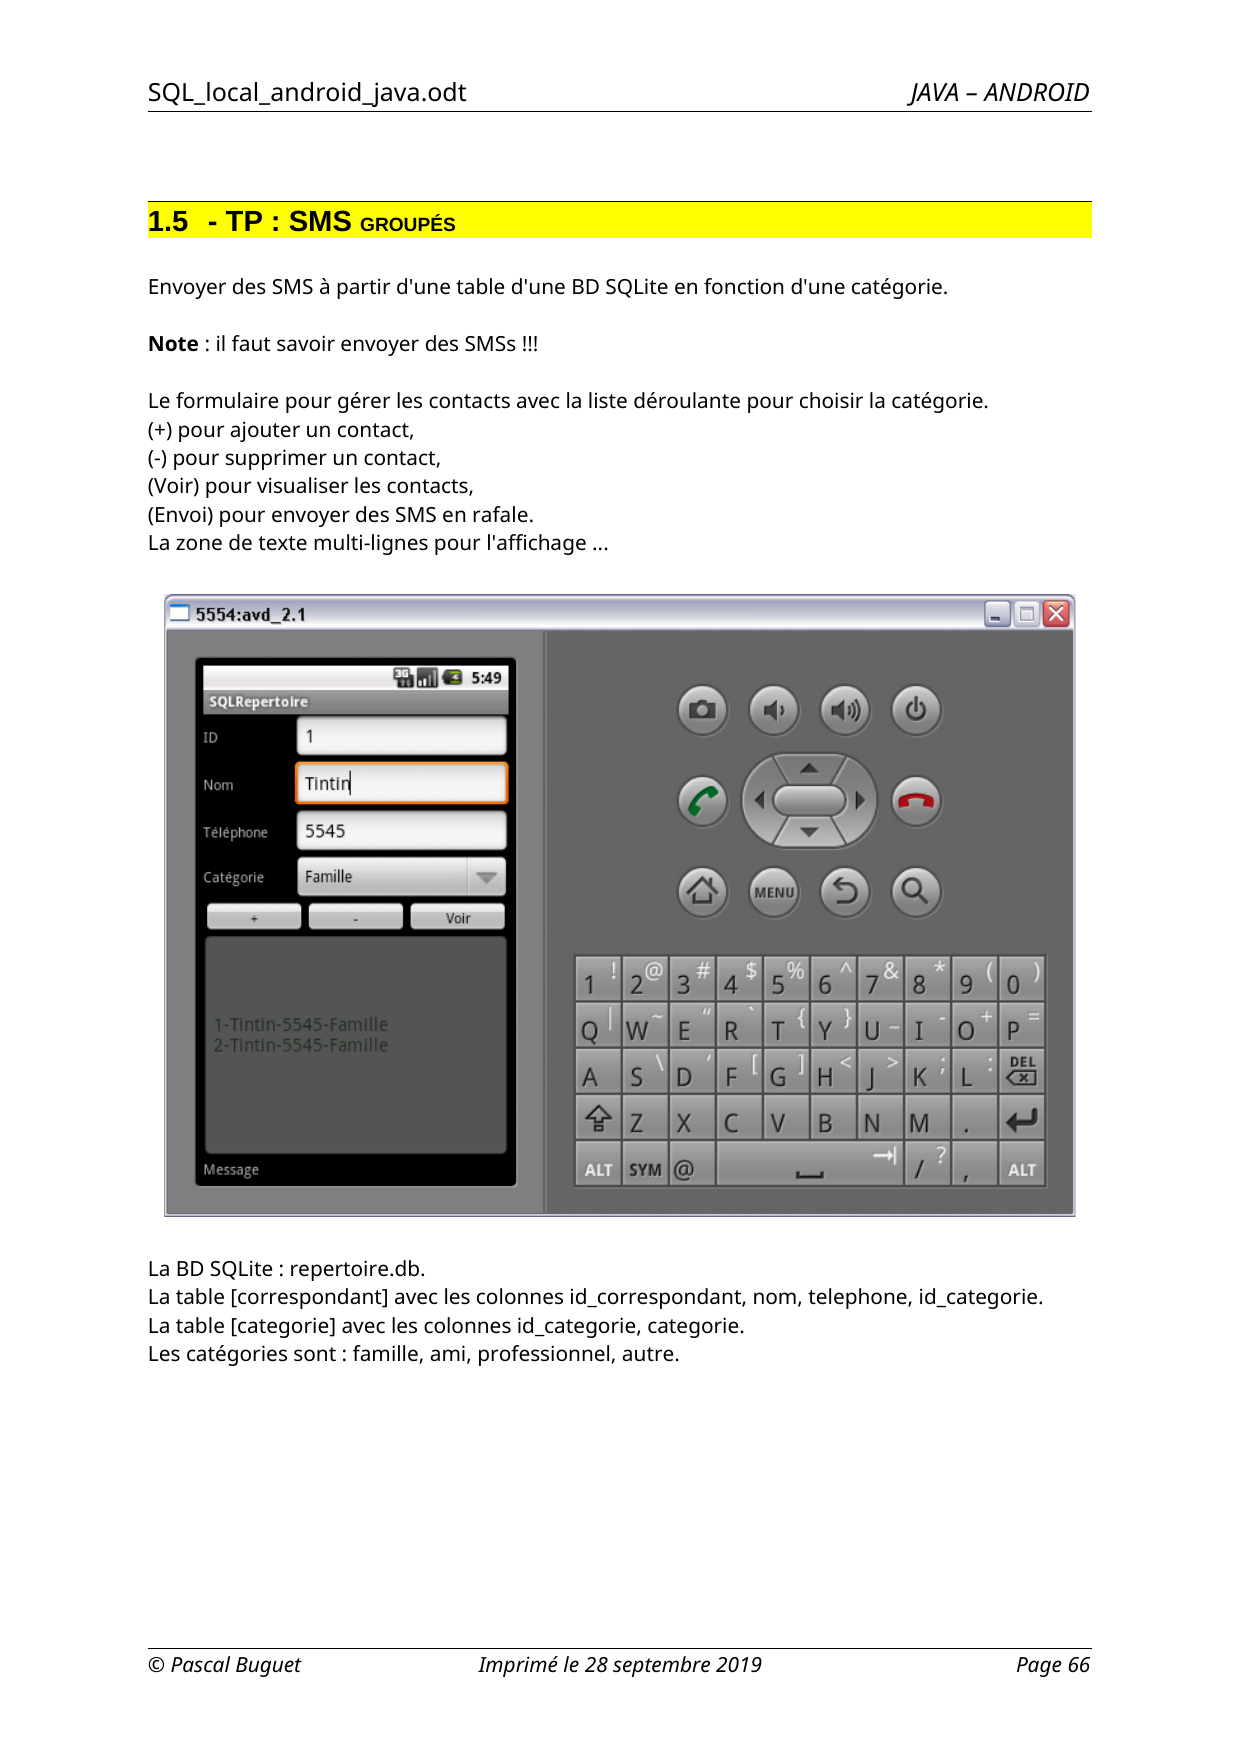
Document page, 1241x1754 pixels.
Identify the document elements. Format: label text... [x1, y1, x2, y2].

text La zone de texte multi-lignes pour l'affichage ... [148, 528, 1092, 557]
text (-) pour supprimer un contact, [148, 443, 1092, 472]
text (Voir) pour visualiser les contacts, [148, 472, 1092, 500]
text La table [categorie] avec les colonnes id_categorie, categorie. [148, 1311, 1092, 1339]
text Le formulaire pour gérer les contacts avec la liste déroulante pour choisir la catégorie. [148, 386, 1092, 415]
text Les catégories sont : famille, ami, professionnel, autre. [148, 1339, 1092, 1368]
text La BD SQLite : repertoire.db. [148, 1254, 1092, 1282]
text La table [correspondant] avec les colonnes id_correspondant, nom, telephone, id_categorie. [148, 1282, 1092, 1311]
text (+) pour ajouter un contact, [148, 415, 1092, 443]
text Note : il faut savoir envoyer des SMSs !!! [148, 329, 1092, 358]
text Envoyer des SMS à partir d'une table d'une BD SQLite en fonction d'une catégorie. [148, 272, 1092, 301]
picture [164, 594, 1076, 1217]
subtitle - TP : SMS groupés [148, 202, 1092, 238]
text (Envoi) pour envoyer des SMS en rafale. [148, 500, 1092, 528]
